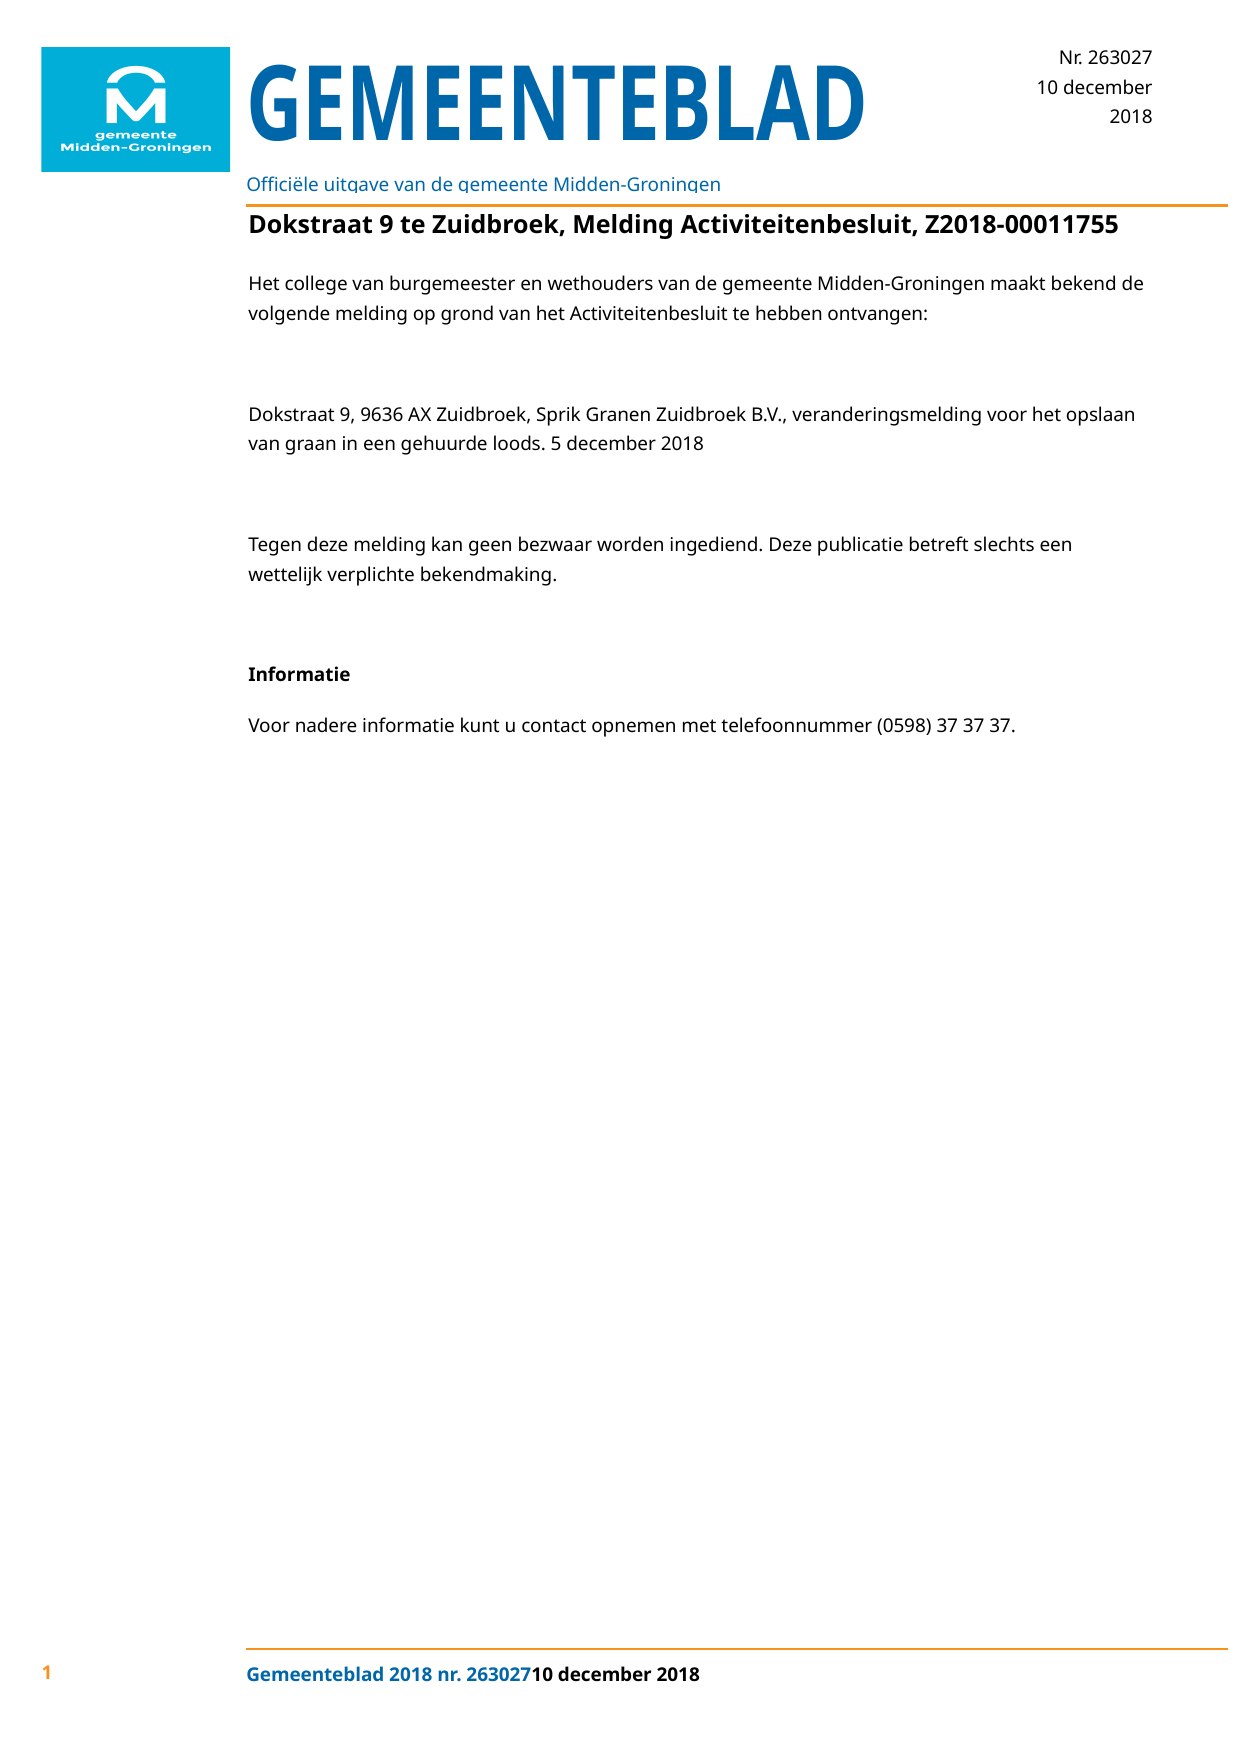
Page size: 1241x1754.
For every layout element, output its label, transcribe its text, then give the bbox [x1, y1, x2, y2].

text Informatie [248, 662, 1152, 687]
text Dokstraat 9, 9636 AX Zuidbroek, Sprik Granen Zuidbroek B.V., veranderingsmelding voor het opslaan van graan in een gehuurde loods. 5 december 2018 [248, 401, 1152, 456]
picture [107, 89, 165, 122]
text Dokstraat 9 te Zuidbroek, Melding Activiteitenbesluit, Z2018-00011755 [248, 207, 1152, 241]
picture [184, 146, 190, 153]
picture [108, 66, 164, 82]
text Het college van burgemeester en wethouders van de gemeente Midden-Groningen maakt bekend de volgende melding op grond van het Activiteitenbesluit te hebben ontvangen: [248, 270, 1152, 326]
text Voor nadere informatie kunt u contact opnemen met telefoonnummer (0598) 37 37 37. [248, 712, 1152, 738]
text Tegen deze melding kan geen bezwaar worden ingediend. Deze publicatie betreft slechts een wettelijk verplichte bekendmaking. [248, 531, 1152, 586]
